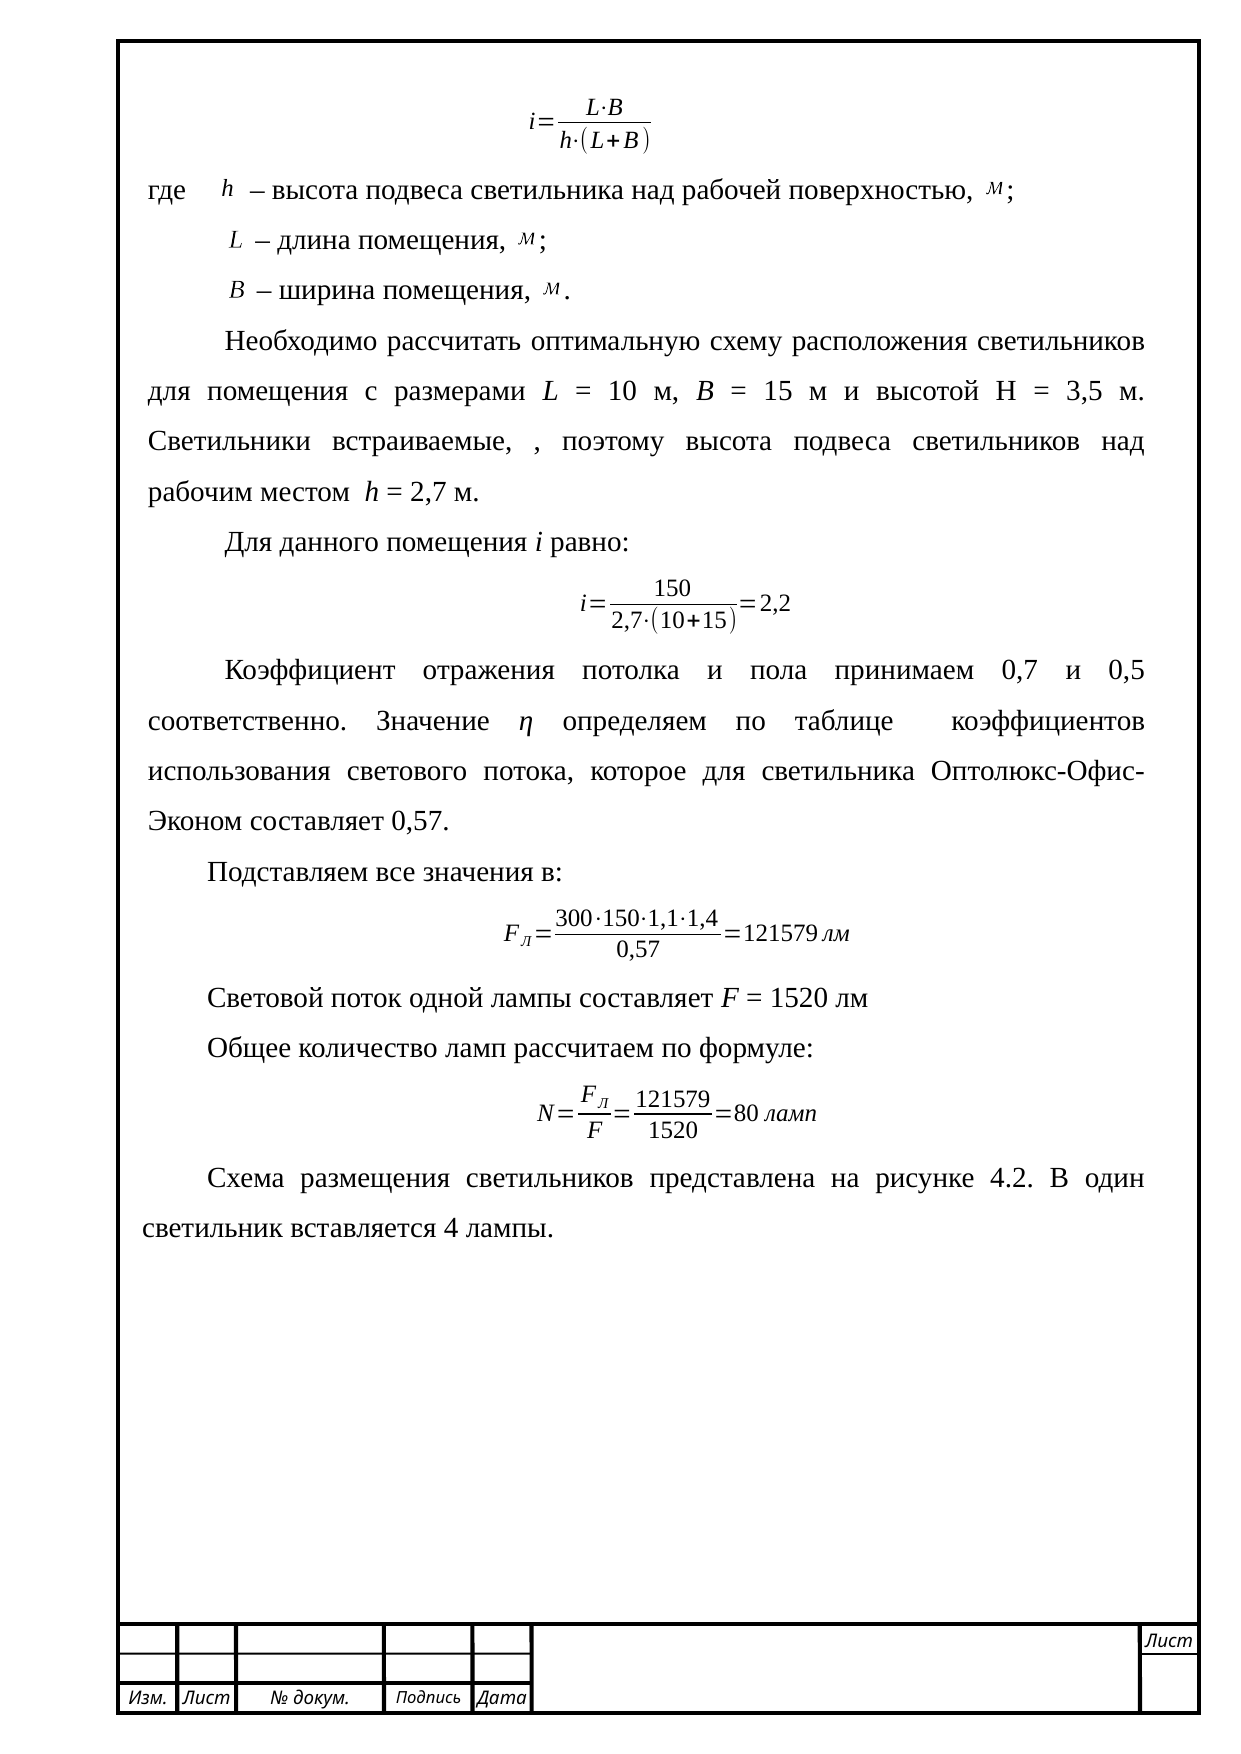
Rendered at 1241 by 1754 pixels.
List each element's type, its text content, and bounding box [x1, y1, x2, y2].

text Необходимо рассчитать оптимальную схему расположения светильников для помещения с размерами L = 10 м, B = 15 м и высотой H = 3,5 м. Светильники встраиваемые, , поэтому высота подвеса светильников над рабочим местом h = 2,7 м. [148, 323, 1146, 507]
text Схема размещения светильников представлена на рисунке 4.2. В один светильник вставляется 4 лампы. [142, 1160, 1146, 1244]
text Для данного помещения i равно: [148, 524, 1146, 557]
text где – высота подвеса светильника над рабочей поверхностью, ; [148, 172, 1146, 205]
text – ширина помещения, . [148, 272, 1146, 306]
text Общее количество ламп рассчитаем по формуле: [120, 1030, 1146, 1064]
text Подставляем все значения в: [120, 854, 1146, 887]
text Коэффициент отражения потолка и пола принимаем 0,7 и 0,5 соответственно. Значение η определяем по таблице коэффициентов использования светового потока, которое для светильника Оптолюкс-Офис-Эконом составляет 0,57. [148, 652, 1146, 837]
text – длина помещения, ; [148, 222, 1146, 256]
text Световой поток одной лампы составляет F = 1520 лм [120, 980, 1146, 1013]
